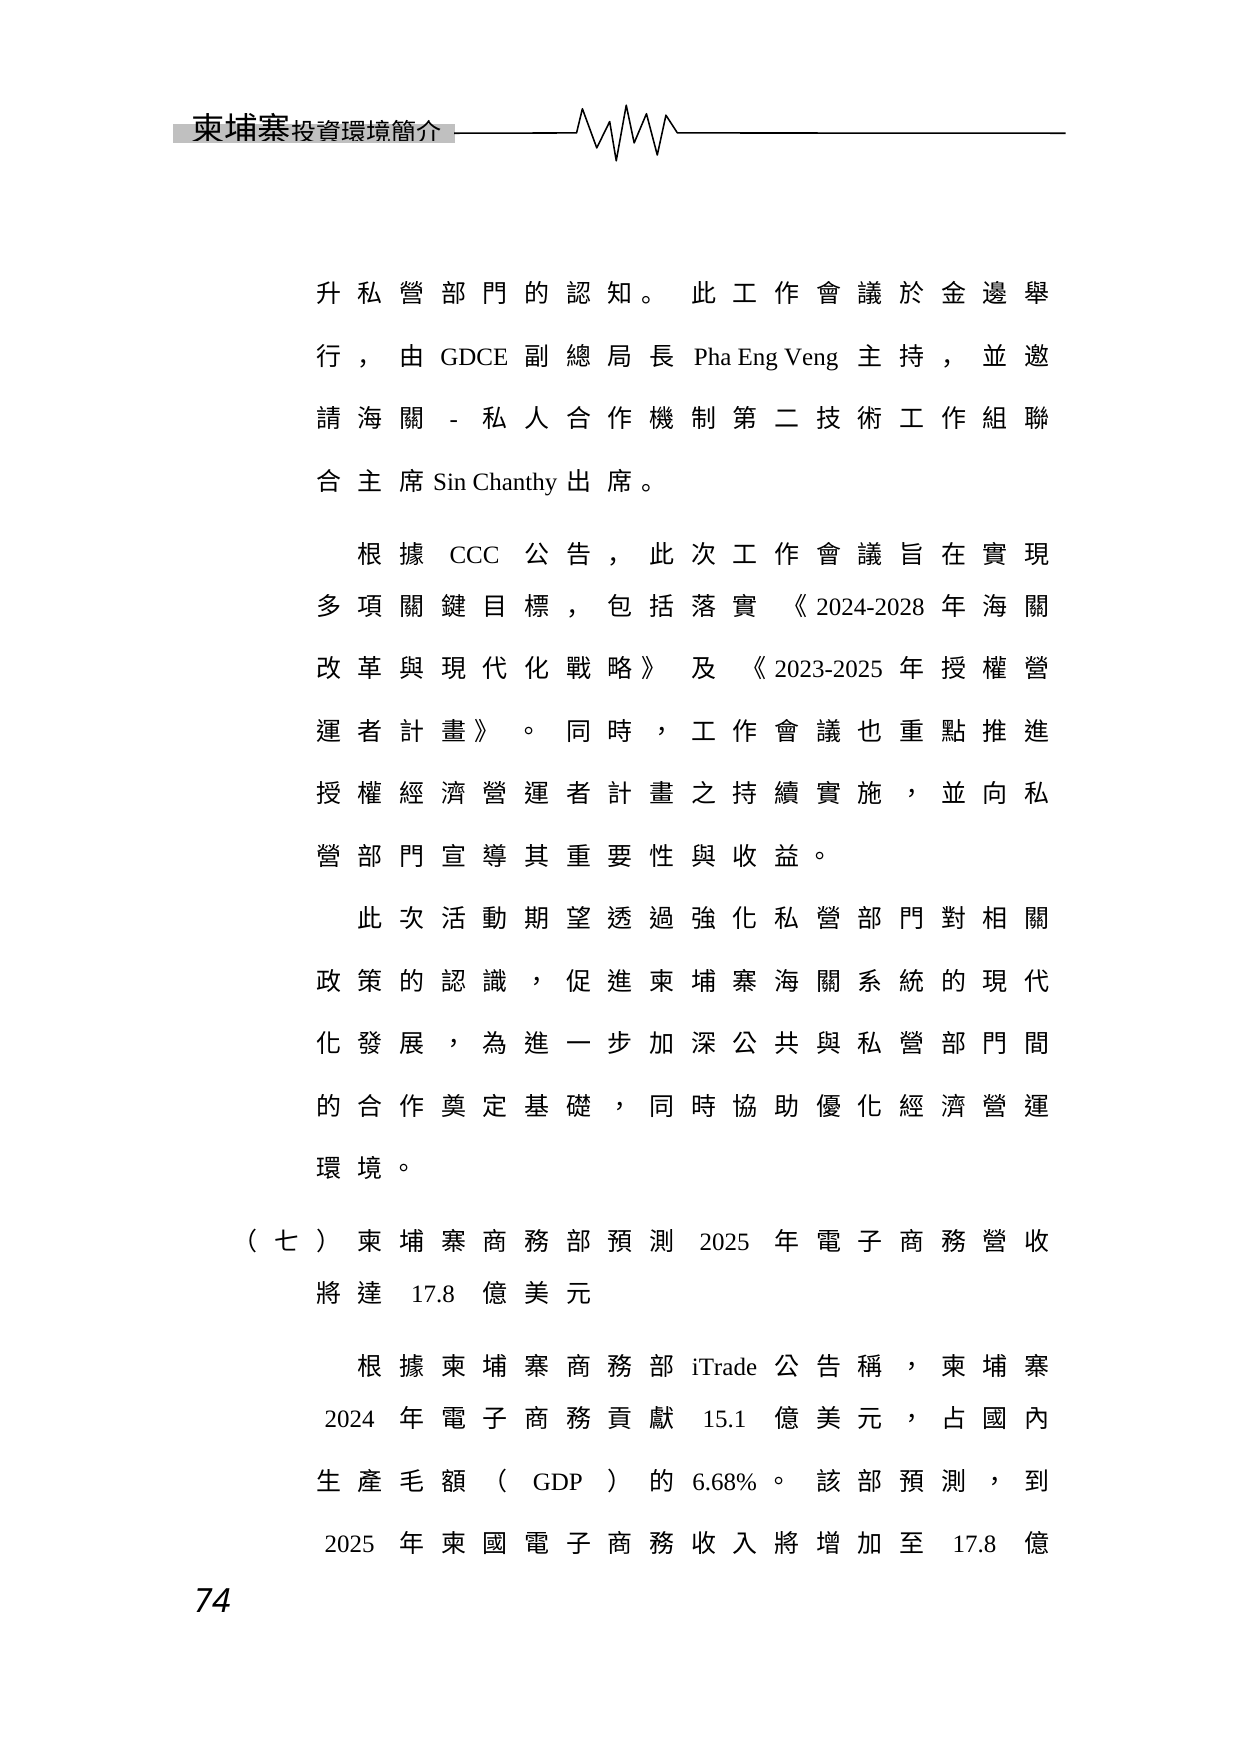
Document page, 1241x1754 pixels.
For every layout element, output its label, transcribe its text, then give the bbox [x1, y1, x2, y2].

text 根據CCC公告，此次工作會議旨在實現多項關鍵目標，包括落實《2024-2028年海關改革與現代化戰略》及《2023-2025年授權營運者計畫》。同時，工作會議也重點推進授權經濟營運者計畫之持續實施，並向私營部門宣導其重要性與收益。 [281, 500, 1058, 875]
text 升私營部門的認知。此工作會議於金邊舉行，由GDCE副總局長Pha Eng Veng主持，並邀請海關-私人合作機制第二技術工作組聯合主席Sin Chanthy出席。 [281, 250, 1058, 500]
text 此次活動期望透過強化私營部門對相關政策的認識，促進柬埔寨海關系統的現代化發展，為進一步加深公共與私營部門間的合作奠定基礎，同時協助優化經濟營運環境。 [281, 875, 1058, 1188]
text （七）柬埔寨商務部預測2025年電子商務營收將達17.8億美元 [207, 1188, 1058, 1313]
text 根據柬埔寨商務部iTrade公告稱，柬埔寨2024年電子商務貢獻15.1億美元，占國內生產毛額（GDP）的6.68%。該部預測，到2025年柬國電子商務收入將增加至17.8億 [281, 1313, 1058, 1563]
